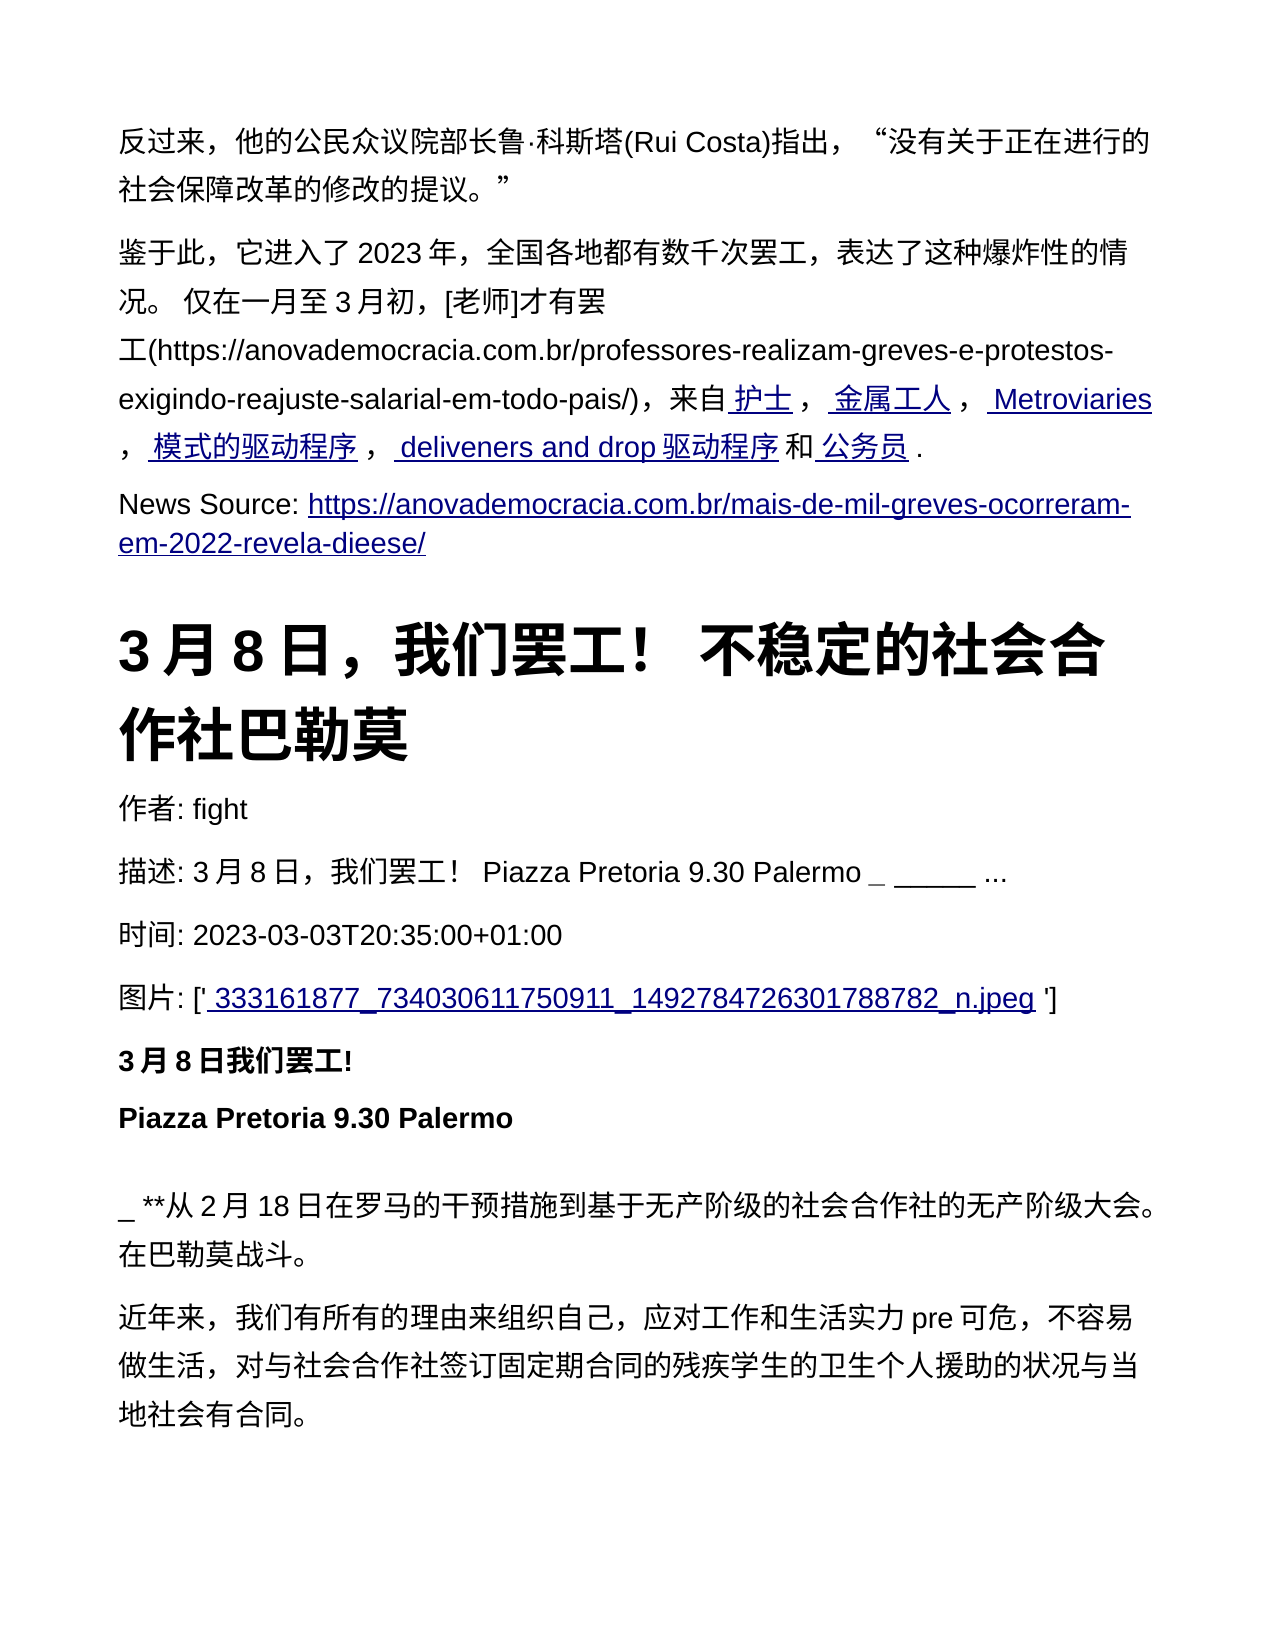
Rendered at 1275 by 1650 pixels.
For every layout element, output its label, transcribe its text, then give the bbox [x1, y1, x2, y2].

text 时间: 2023-03-03T20:35:00+01:00 [118, 911, 1157, 954]
text 图片: [' 333161877_734030611750911_1492784726301788782_n.jpeg '] [118, 974, 1157, 1017]
text 近年来，我们有所有的理由来组织自己，应对工作和生活实力pre可危，不容易做生活，对与社会合作社签订固定期合同的残疾学生的卫生个人援助的状况与当地社会有合同。 [118, 1294, 1157, 1434]
text Piazza Pretoria 9.30 Palermo [118, 1101, 1157, 1134]
text 鉴于此，它进入了2023年，全国各地都有数千次罢工，表达了这种爆炸性的情况。 仅在一月至3月初，[老师]才有罢工(https://anovademocracia.com.br/professores-realizam-greves-e-protestos-exigindo-reajuste-salarial-em-todo-pais/)，来自 护士 ， 金属工人 ， Metroviaries ， 模式的驱动程序 ， deliveners and drop驱动程序 和 公务员 . [118, 230, 1157, 466]
subtitle 3月8日，我们罢工！ 不稳定的社会合作社巴勒莫 [118, 604, 1157, 773]
text 反过来，他的公民众议院部长鲁·科斯塔(Rui Costa)指出，“没有关于正在进行的社会保障改革的修改的提议。” [118, 118, 1157, 209]
text News Source: https://anovademocracia.com.br/mais-de-mil-greves-ocorreram-em-2022-revela-dieese/ [118, 487, 1157, 559]
text _ **从2月18日在罗马的干预措施到基于无产阶级的社会合作社的无产阶级大会。在巴勒莫战斗。 [118, 1183, 1157, 1273]
text 3月8日我们罢工! [118, 1038, 1157, 1080]
text 作者: fight [118, 785, 1157, 827]
text 描述: 3月8日，我们罢工！ Piazza Pretoria 9.30 Palermo _ _____ ... [118, 848, 1157, 891]
